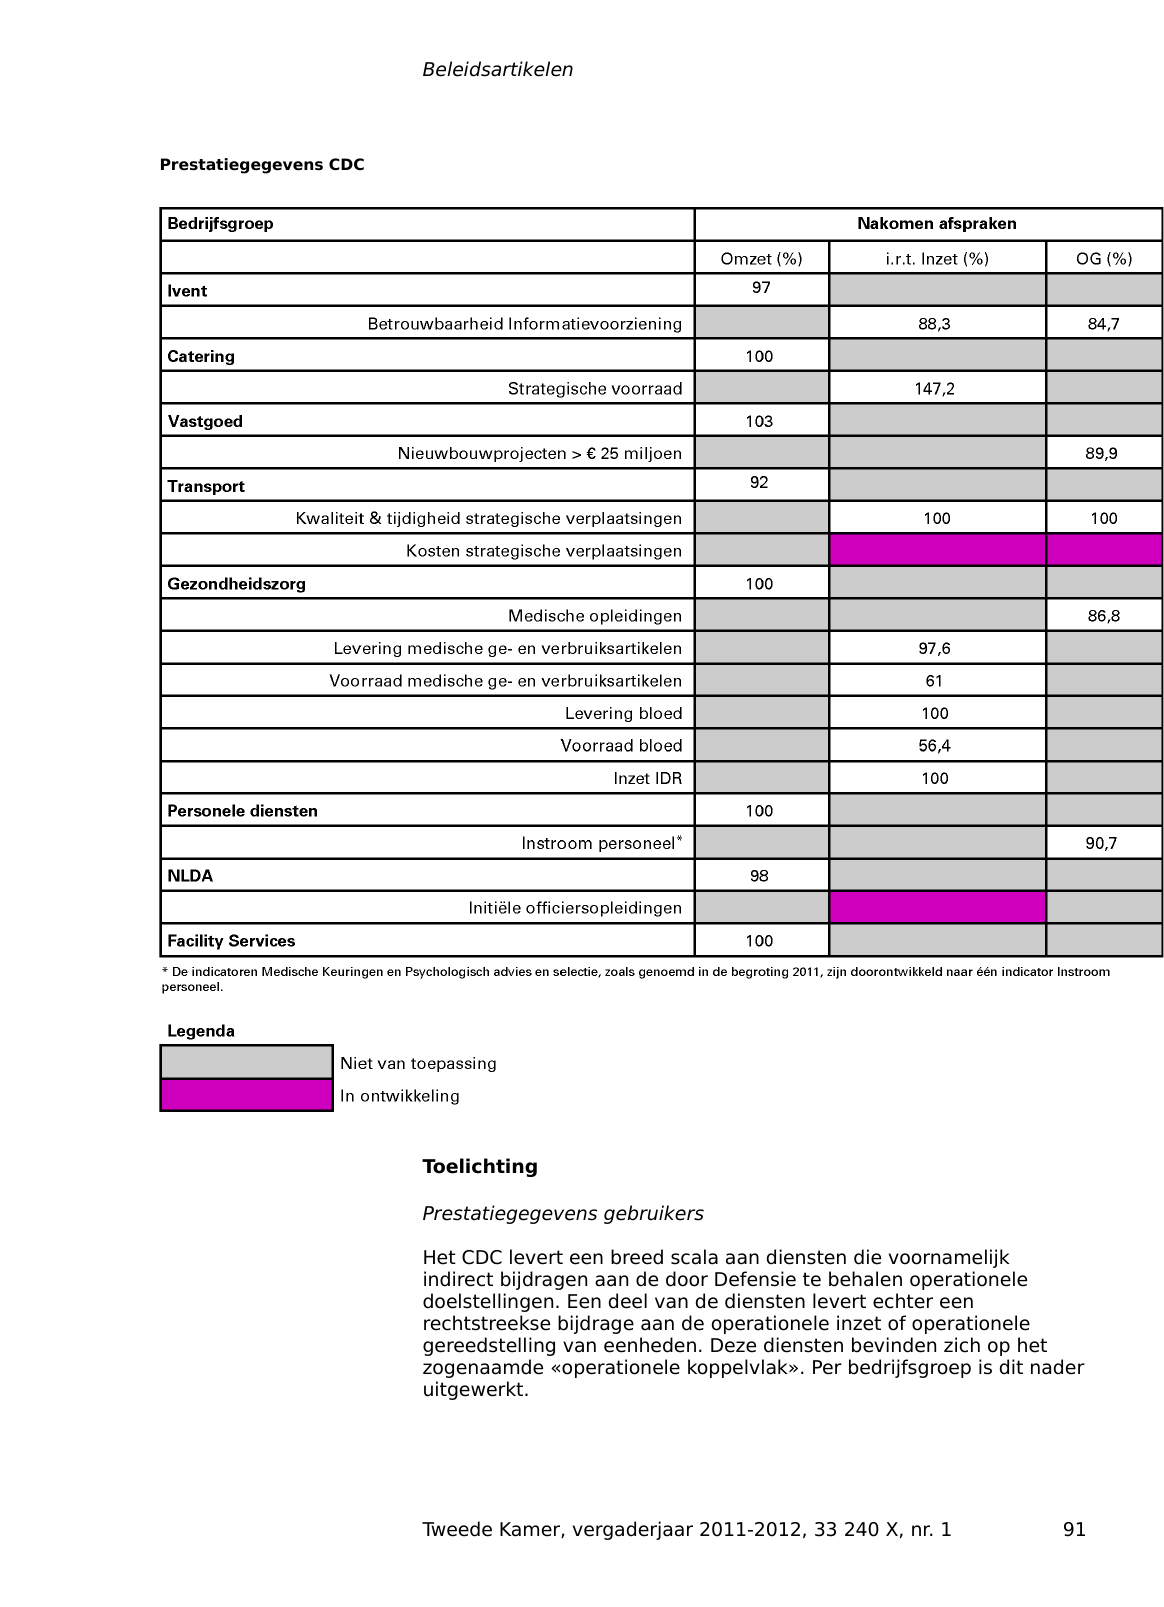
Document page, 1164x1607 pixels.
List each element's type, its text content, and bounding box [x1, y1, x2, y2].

subtitle Prestatiegegevens gebruikers [422, 1202, 1087, 1224]
text Prestatiegegevens CDC [159, 156, 1163, 174]
text Het CDC levert een breed scala aan diensten die voornamelijk indirect bijdragen aan de door Defensie te behalen operationele doelstellingen. Een deel van de diensten levert echter een rechtstreekse bijdrage aan de operationele inzet of operationele gereedstelling van eenheden. Deze diensten bevinden zich op het zogenaamde «operationele koppelvlak». Per bedrijfsgroep is dit nader uitgewerkt. [422, 1247, 1087, 1401]
subtitle Toelichting [422, 1156, 1087, 1177]
picture [159, 207, 1164, 1112]
